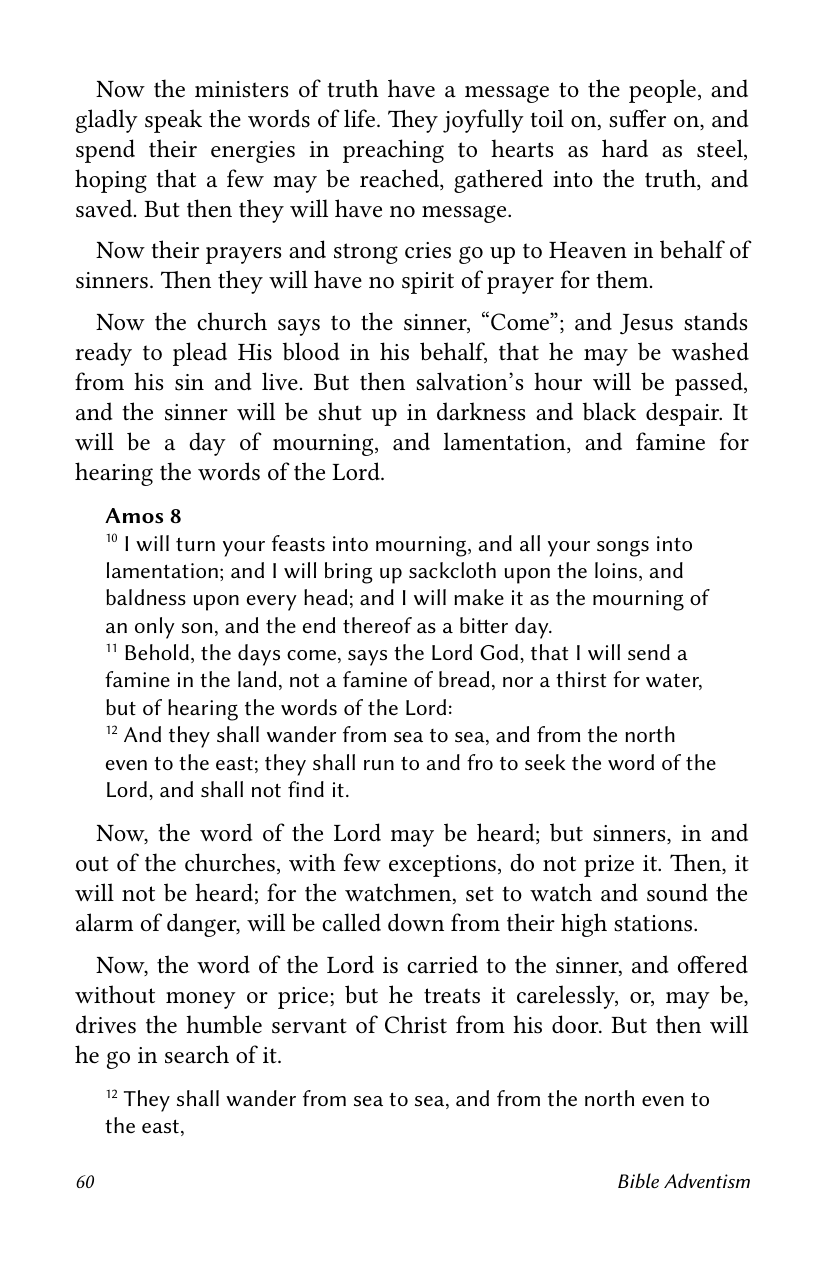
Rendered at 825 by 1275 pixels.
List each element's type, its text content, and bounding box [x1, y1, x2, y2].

text Now, the word of the Lord is carried to the sinner, and offered without money or price; but he treats it carelessly, or, may be, drives the humble servant of Christ from his door. But then will he go in search of it. [75, 951, 750, 1069]
text Now their prayers and strong cries go up to Heaven in behalf of sinners. Then they will have no spirit of prayer for them. [75, 237, 750, 295]
text Now the church says to the sinner, “Come”; and Jesus stands ready to plead His blood in his behalf, that he may be washed from his sin and live. But then salvation’s hour will be passed, and the sinner will be shut up in darkness and black despair. It will be a day of mourning, and lamentation, and famine for hearing the words of the Lord. [75, 308, 750, 486]
text Now the ministers of truth have a message to the people, and gladly speak the words of life. They joyfully toil on, suffer on, and spend their energies in preaching to hearts as hard as steel, hoping that a few may be reached, gathered into the truth, and saved. But then they will have no message. [75, 75, 750, 223]
text Amos 8 [105, 503, 750, 529]
text 11 Behold, the days come, says the Lord God, that I will send a famine in the land, not a famine of bread, nor a thirst for water, but of hearing the words of the Lord: [105, 640, 720, 721]
text 10 I will turn your feasts into mourning, and all your songs into lamentation; and I will bring up sackcloth upon the loins, and baldness upon every head; and I will make it as the mourning of an only son, and the end thereof as a bitter day. [105, 530, 720, 639]
text 12 They shall wander from sea to sea, and from the north even to the east, [105, 1086, 720, 1139]
text 12 And they shall wander from sea to sea, and from the north even to the east; they shall run to and fro to seek the word of the Lord, and shall not find it. [105, 722, 720, 803]
text Now, the word of the Lord may be heard; but sinners, in and out of the churches, with few exceptions, do not prize it. Then, it will not be heard; for the watchmen, set to watch and sound the alarm of danger, will be called down from their high stations. [75, 819, 750, 938]
